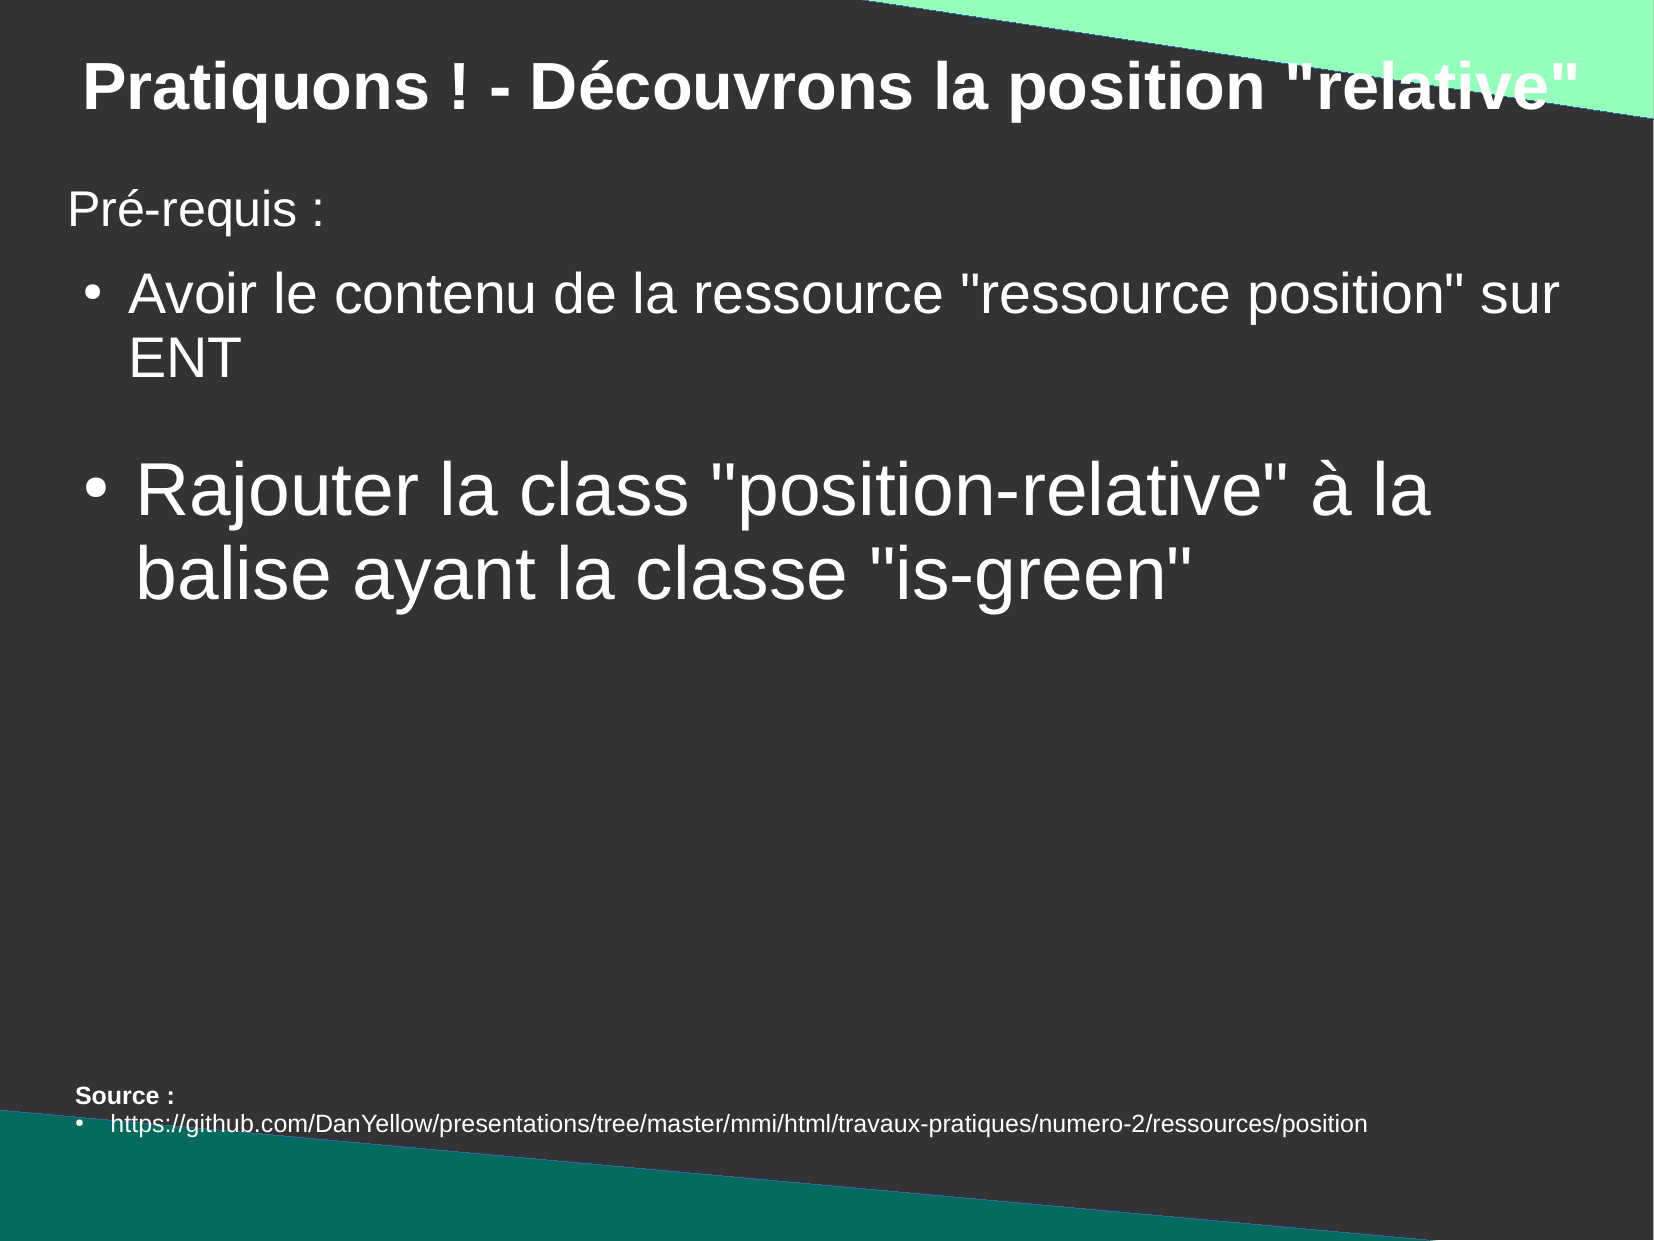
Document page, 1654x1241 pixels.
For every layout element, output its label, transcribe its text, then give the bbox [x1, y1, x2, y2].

list Rajouter la class "position-relative" à la balise ayant la classe "is-green" [64, 447, 1589, 626]
title Pratiquons ! - Découvrons la position "relative" [82, 49, 1607, 180]
text_box [863, 0, 1654, 120]
text_box Source : https://github.com/DanYellow/presentations/tree/master/mmi/html/travaux-pratiques/numero-2/ressources/position [60, 1074, 1546, 1217]
list Pré-requis : Avoir le contenu de la ressource "ressource position" sur ENT [67, 180, 1607, 390]
